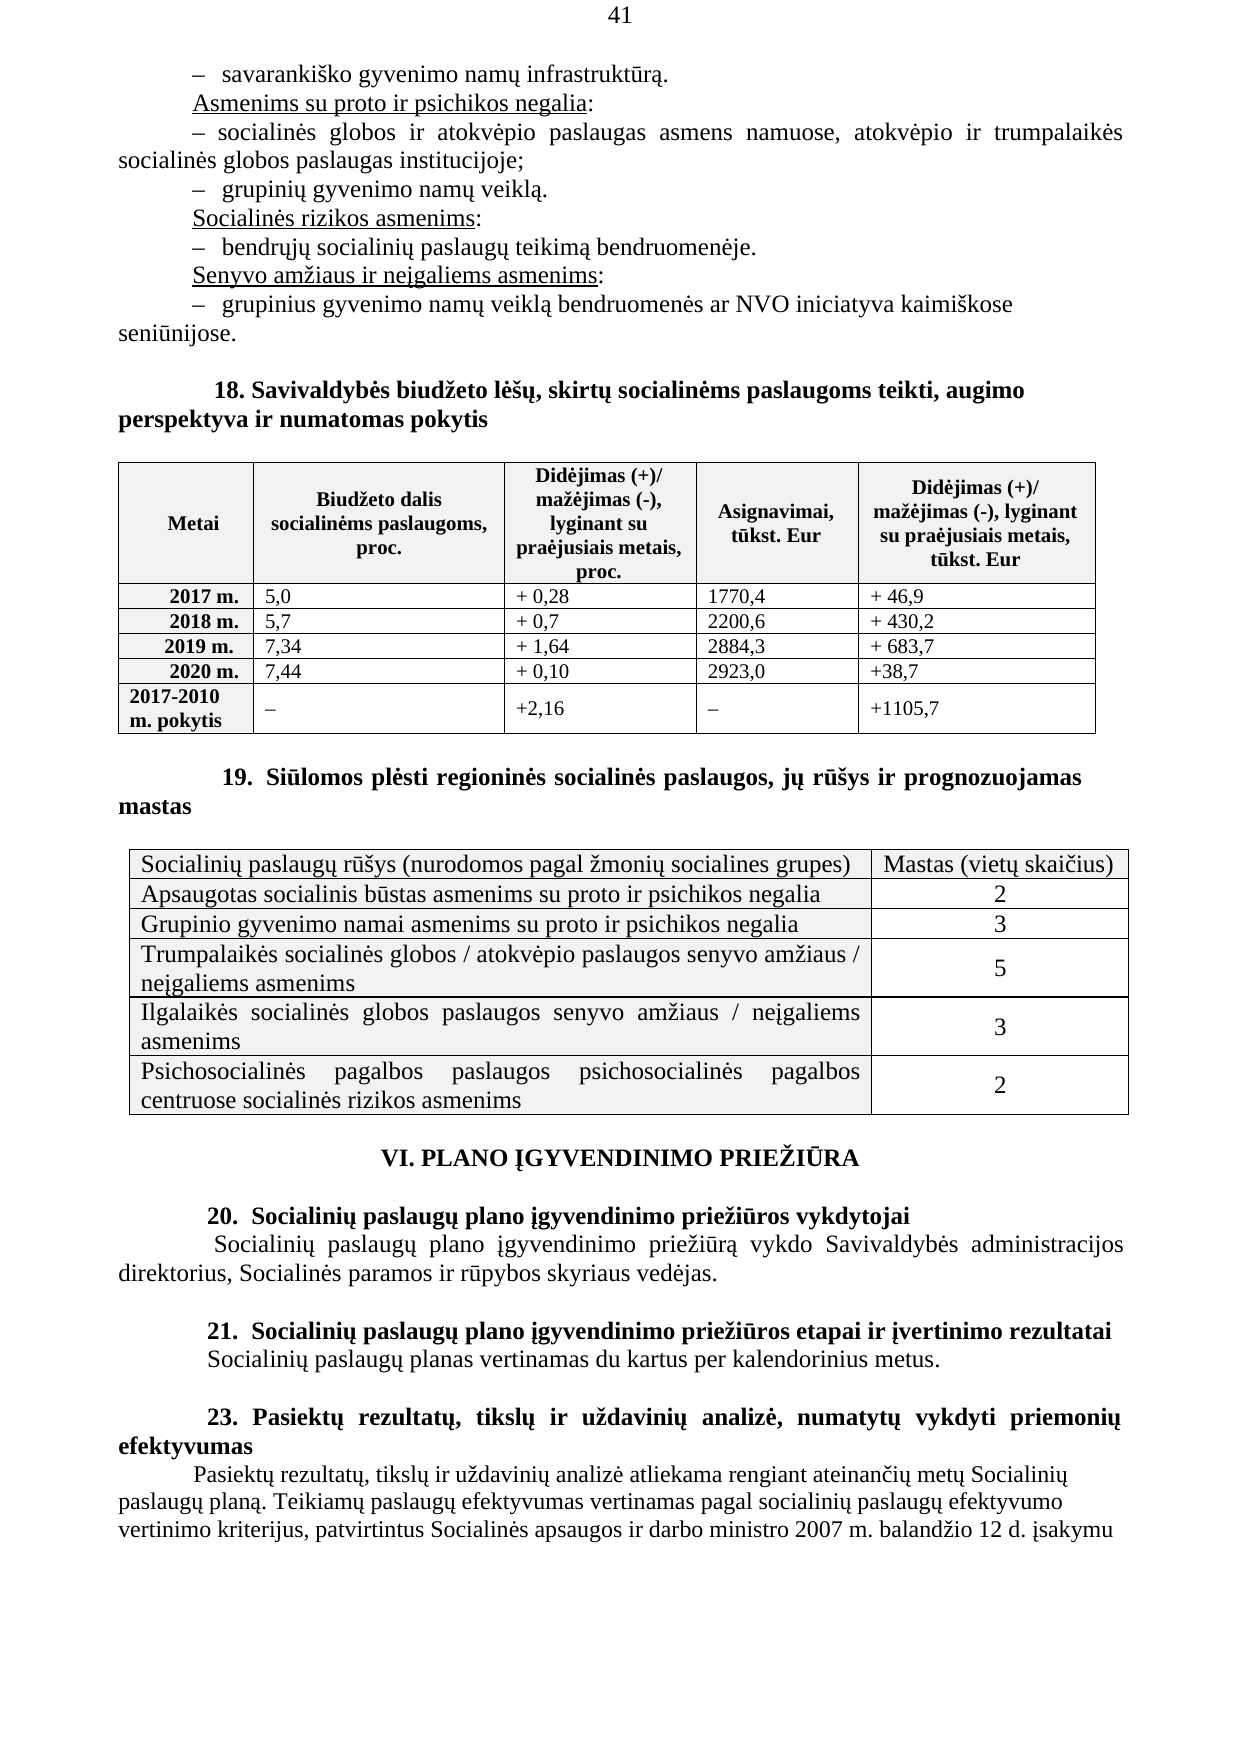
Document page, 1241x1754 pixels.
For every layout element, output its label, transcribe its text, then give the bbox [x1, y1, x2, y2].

table_header Didėjimas (+)/ mažėjimas (-), lyginant su praėjusiais metais, tūkst. Eur [859, 463, 1095, 583]
table_cell 2884,3 [697, 634, 858, 658]
table_cell Psichosocialinės pagalbos paslaugos psichosocialinės pagalbos centruose socialinės rizikos asmenims [130, 1056, 871, 1113]
text – grupinių gyvenimo namų veiklą. [192, 174, 1211, 203]
text Senyvo amžiaus ir neįgaliems asmenims: [118, 260, 1122, 289]
table_cell 2017 m. [119, 584, 253, 608]
table_cell +1105,7 [859, 684, 1095, 732]
table_header Didėjimas (+)/ mažėjimas (-), lyginant su praėjusiais metais, proc. [505, 463, 696, 583]
text seniūnijose. [118, 318, 1122, 347]
text VI. PLANO ĮGYVENDINIMO PRIEŽIŪRA [118, 1143, 1122, 1172]
text 19. Siūlomos plėsti regioninės socialinės paslaugos, jų rūšys ir prognozuojamas mastas [118, 762, 1083, 820]
table_cell 3 [872, 909, 1128, 938]
table_cell Ilgalaikės socialinės globos paslaugos senyvo amžiaus / neįgaliems asmenims [130, 998, 871, 1055]
table_cell 3 [872, 998, 1128, 1055]
table_cell + 430,2 [859, 609, 1095, 633]
table_cell 5,7 [254, 609, 504, 633]
text – grupinius gyvenimo namų veiklą bendruomenės ar NVO iniciatyva kaimiškose [192, 289, 1122, 318]
table_cell 2019 m. [119, 634, 253, 658]
table_cell 2018 m. [119, 609, 253, 633]
table_cell + 1,64 [505, 634, 696, 658]
text – socialinės globos ir atokvėpio paslaugas asmens namuose, atokvėpio ir trumpalaikės socialinės globos paslaugas institucijoje; [118, 117, 1124, 174]
table_cell + 0,10 [505, 659, 696, 683]
text Asmenims su proto ir psichikos negalia: [118, 88, 1211, 117]
text Socialinių paslaugų plano įgyvendinimo priežiūrą vykdo Savivaldybės administracijos direktorius, Socialinės paramos ir rūpybos skyriaus vedėjas. [118, 1229, 1124, 1287]
text 20. Socialinių paslaugų plano įgyvendinimo priežiūros vykdytojai [207, 1201, 977, 1229]
text perspektyva ir numatomas pokytis [118, 404, 1122, 433]
table_cell 2923,0 [697, 659, 858, 683]
table_header Metai [119, 463, 253, 583]
table_header Mastas (vietų skaičius) [872, 850, 1128, 878]
table_cell 7,44 [254, 659, 504, 683]
table_header Asignavimai, tūkst. Eur [697, 463, 858, 583]
text Pasiektų rezultatų, tikslų ir uždavinių analizė atliekama rengiant ateinančių metų Socialinių paslaugų planą. Teikiamų paslaugų efektyvumas vertinamas pagal socialinių paslaugų efektyvumo vertinimo kriterijus, patvirtintus Socialinės apsaugos ir darbo ministro 2007 m. balandžio 12 d. įsakymu [118, 1459, 1122, 1542]
table_cell + 0,28 [505, 584, 696, 608]
table_cell Trumpalaikės socialinės globos / atokvėpio paslaugos senyvo amžiaus / neįgaliems asmenims [130, 939, 871, 996]
table_cell Apsaugotas socialinis būstas asmenims su proto ir psichikos negalia [130, 879, 871, 908]
text Socialinių paslaugų planas vertinamas du kartus per kalendorinius metus. [118, 1344, 1181, 1373]
table_cell +2,16 [505, 684, 696, 732]
table_cell 5 [872, 939, 1128, 996]
text Socialinės rizikos asmenims: [118, 203, 1211, 232]
table_cell 7,34 [254, 634, 504, 658]
table_cell 2200,6 [697, 609, 858, 633]
table_header Biudžeto dalis socialinėms paslaugoms, proc. [254, 463, 504, 583]
table_cell 5,0 [254, 584, 504, 608]
table_cell + 0,7 [505, 609, 696, 633]
table_cell 2 [872, 1056, 1128, 1113]
table_cell – [254, 684, 504, 732]
table_cell 1770,4 [697, 584, 858, 608]
table_cell Grupinio gyvenimo namai asmenims su proto ir psichikos negalia [130, 909, 871, 938]
text 18. Savivaldybės biudžeto lėšų, skirtų socialinėms paslaugoms teikti, augimo [213, 375, 1122, 404]
table_cell + 46,9 [859, 584, 1095, 608]
table_cell +38,7 [859, 659, 1095, 683]
table_header Socialinių paslaugų rūšys (nurodomos pagal žmonių socialines grupes) [130, 850, 871, 878]
table_cell – [697, 684, 858, 732]
table_cell 2017-2010 m. pokytis [119, 684, 253, 732]
text – bendrųjų socialinių paslaugų teikimą bendruomenėje. [192, 232, 1211, 260]
text 23. Pasiektų rezultatų, tikslų ir uždavinių analizė, numatytų vykdyti priemonių efektyvumas [118, 1402, 1122, 1459]
table_cell 2020 m. [119, 659, 253, 683]
text 21. Socialinių paslaugų plano įgyvendinimo priežiūros etapai ir įvertinimo rezultatai [207, 1316, 1128, 1344]
table_cell + 683,7 [859, 634, 1095, 658]
text – savarankiško gyvenimo namų infrastruktūrą. [192, 59, 1211, 88]
table_cell 2 [872, 879, 1128, 908]
